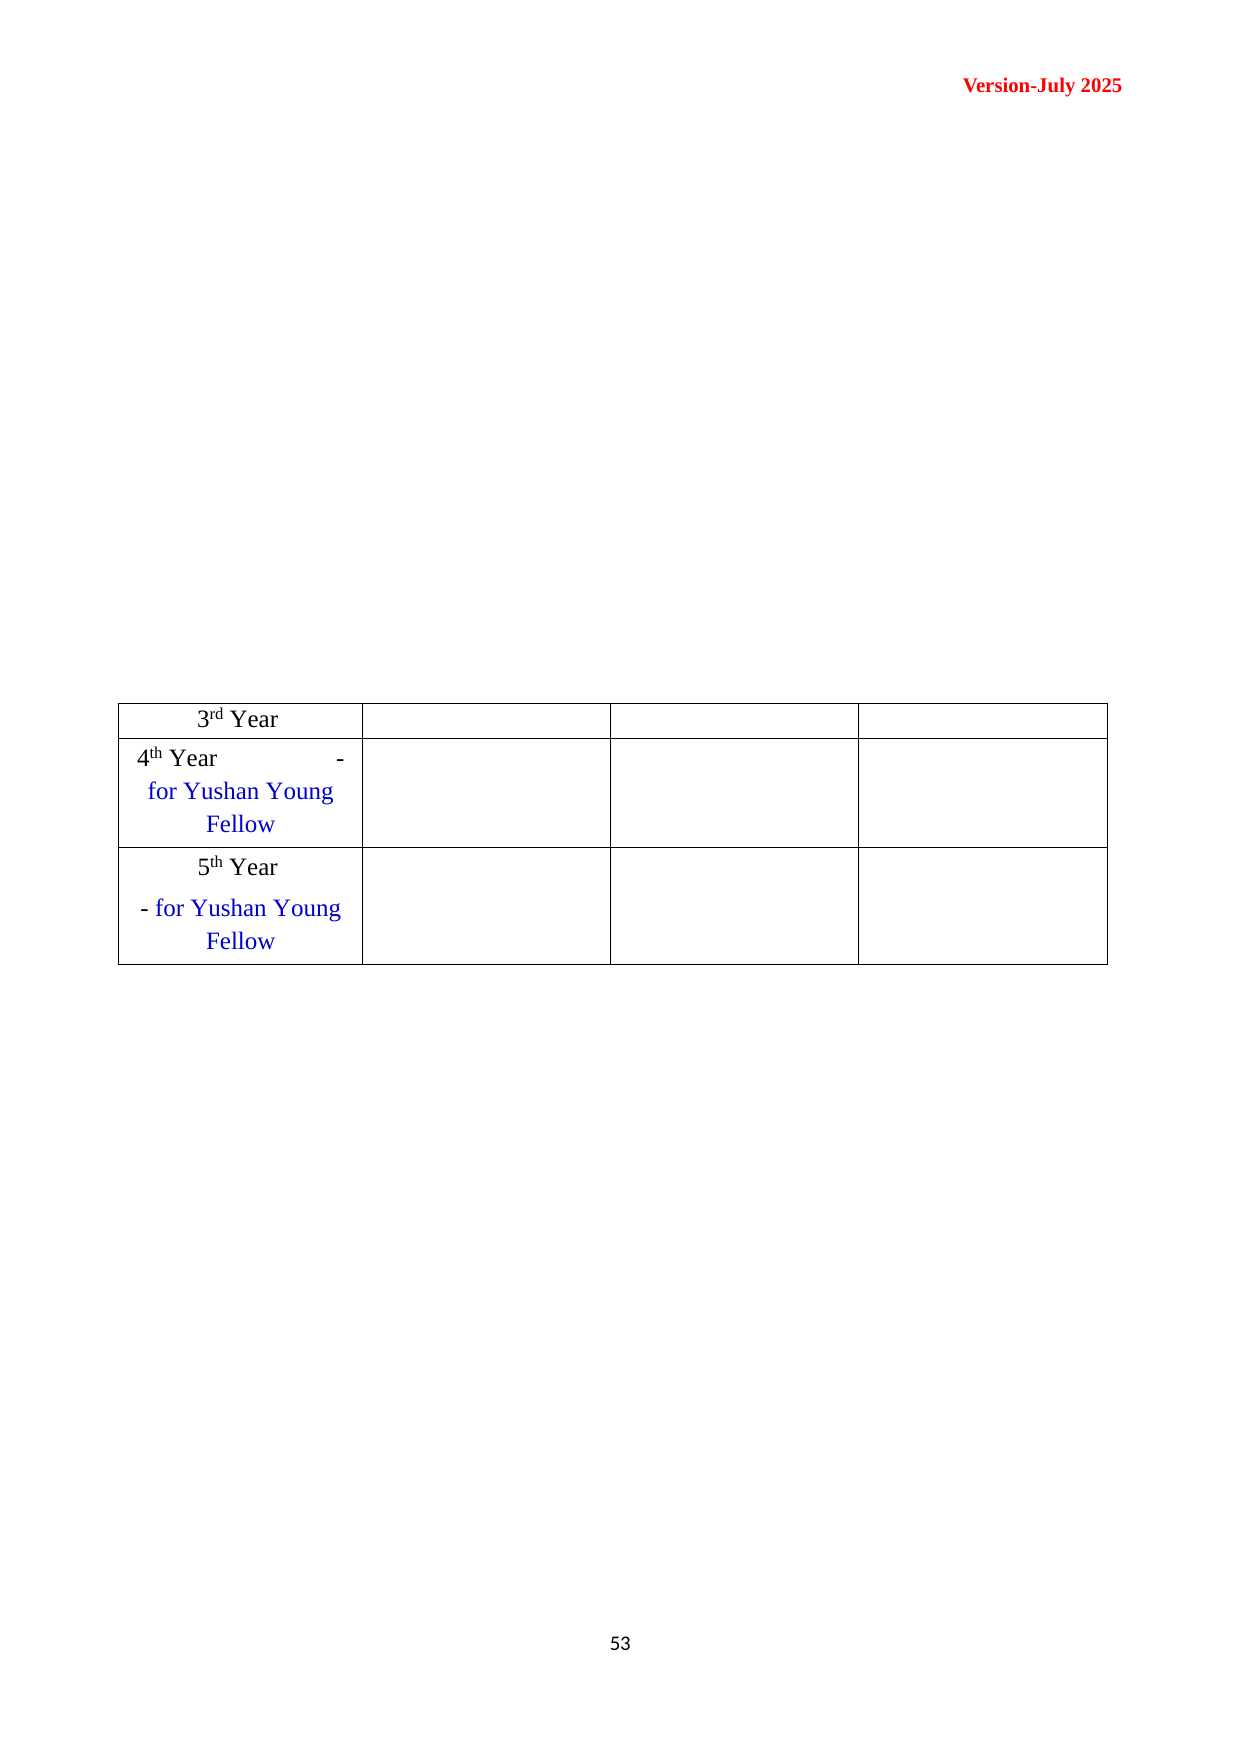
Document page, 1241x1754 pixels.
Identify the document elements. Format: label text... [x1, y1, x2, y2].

table_cell [611, 739, 858, 847]
table_cell [363, 848, 610, 964]
table_cell 5th Year - for Yushan Young Fellow [119, 848, 362, 964]
table_cell [611, 704, 858, 738]
table_cell [363, 739, 610, 847]
table_cell [859, 848, 1107, 964]
table_cell 4th Year - for Yushan Young Fellow [119, 739, 362, 847]
table_cell [859, 739, 1107, 847]
table_cell [859, 704, 1107, 738]
table_cell 3rd Year [119, 704, 362, 738]
table_cell [363, 704, 610, 738]
table_cell [611, 848, 858, 964]
